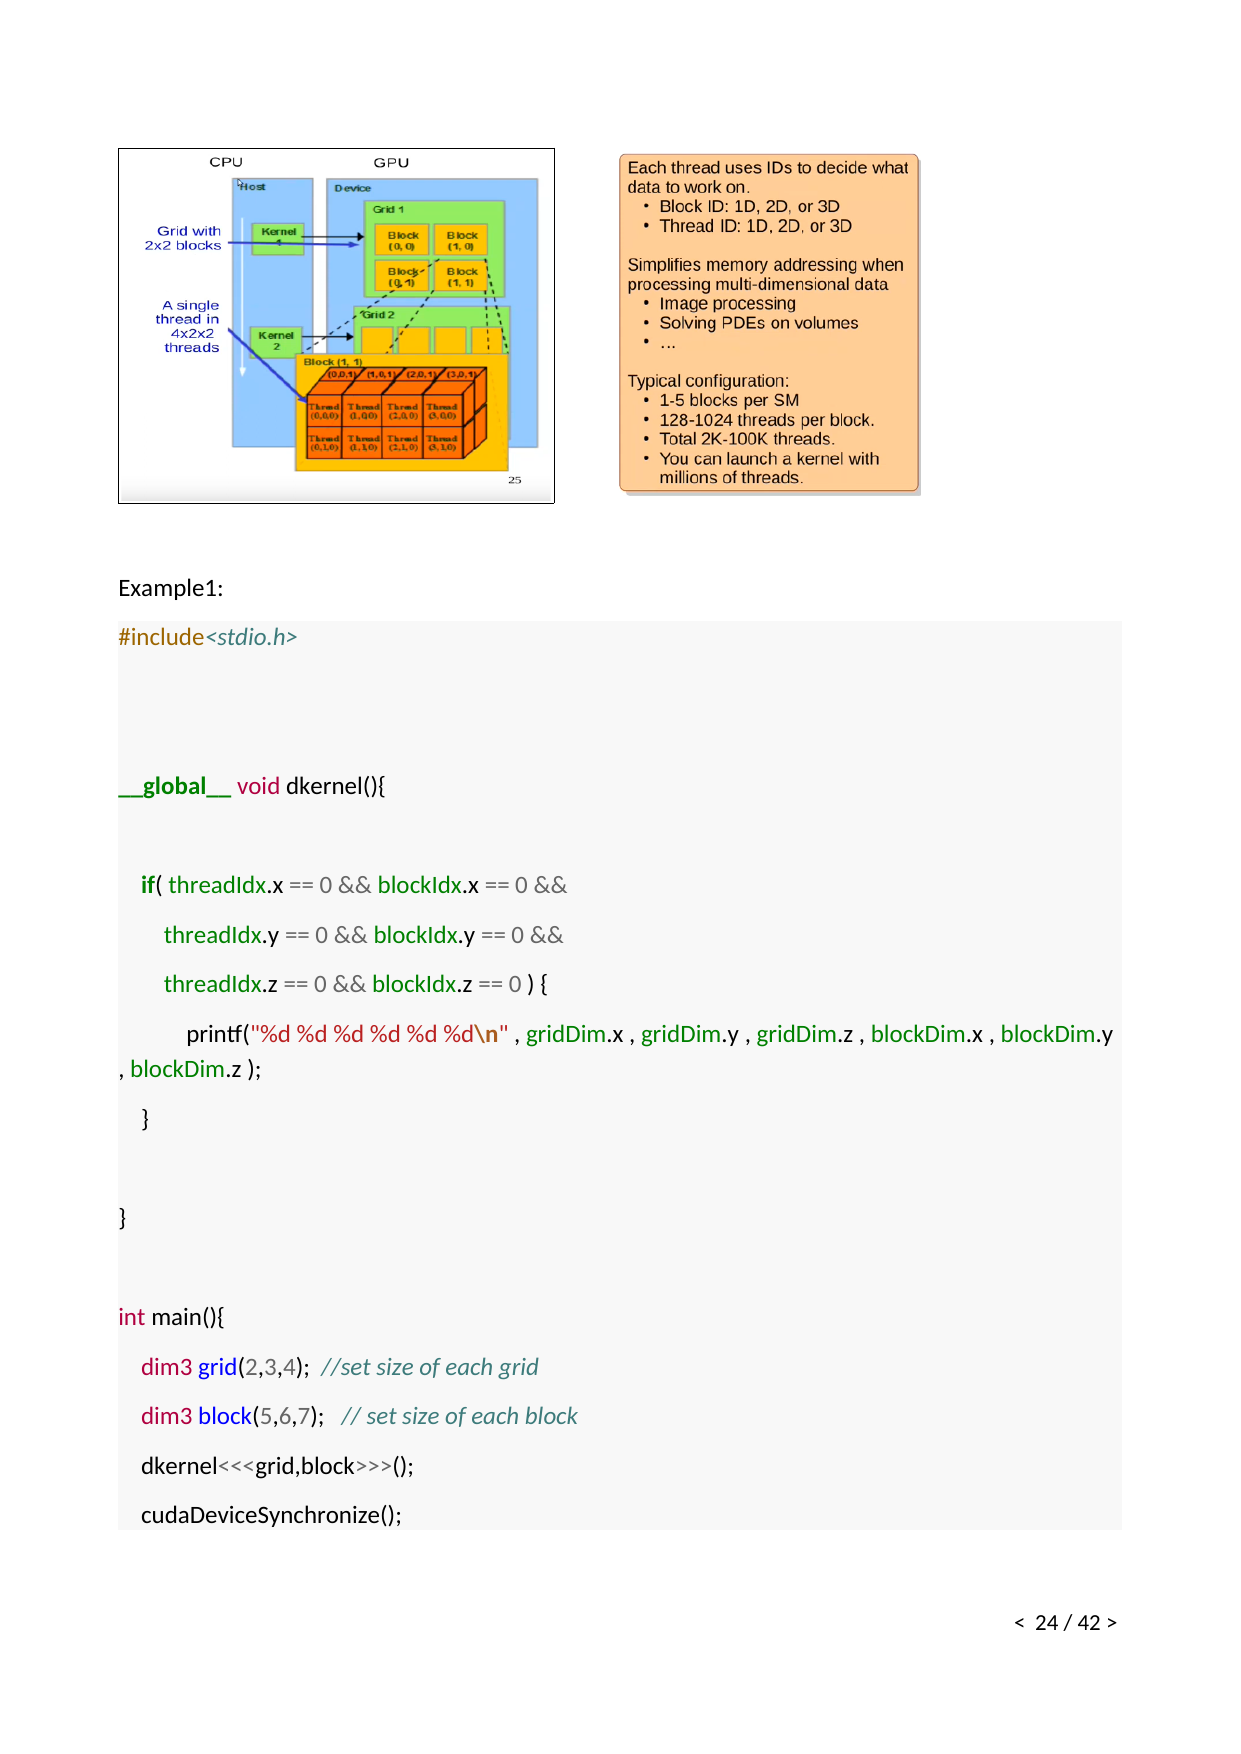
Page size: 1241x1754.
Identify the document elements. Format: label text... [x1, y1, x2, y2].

text cudaDeviceSynchronize(); [118, 1499, 1122, 1530]
text int main(){ [118, 1301, 1122, 1332]
text dkernel<<<grid,block>>>(); [118, 1450, 1122, 1480]
text threadIdx.z == 0 && blockIdx.z == 0 ) { [118, 968, 1122, 999]
text if( threadIdx.x == 0 && blockIdx.x == 0 && [118, 869, 1122, 900]
picture [121, 150, 551, 501]
text threadIdx.y == 0 && blockIdx.y == 0 && [118, 919, 1122, 949]
text printf("%d %d %d %d %d %d\n" , gridDim.x , gridDim.y , gridDim.z , blockDim.x , blockDim.y , blockDim.z ); [118, 1018, 1122, 1084]
text Example1: [118, 572, 1122, 602]
text #include<stdio.h> [118, 621, 1122, 652]
text dim3 grid(2,3,4); //set size of each grid [118, 1351, 1122, 1381]
picture [618, 153, 921, 496]
text __global__ void dkernel(){ [118, 770, 1122, 801]
text dim3 block(5,6,7); // set size of each block [118, 1400, 1122, 1431]
text } [118, 1202, 1122, 1232]
text } [118, 1103, 1122, 1133]
